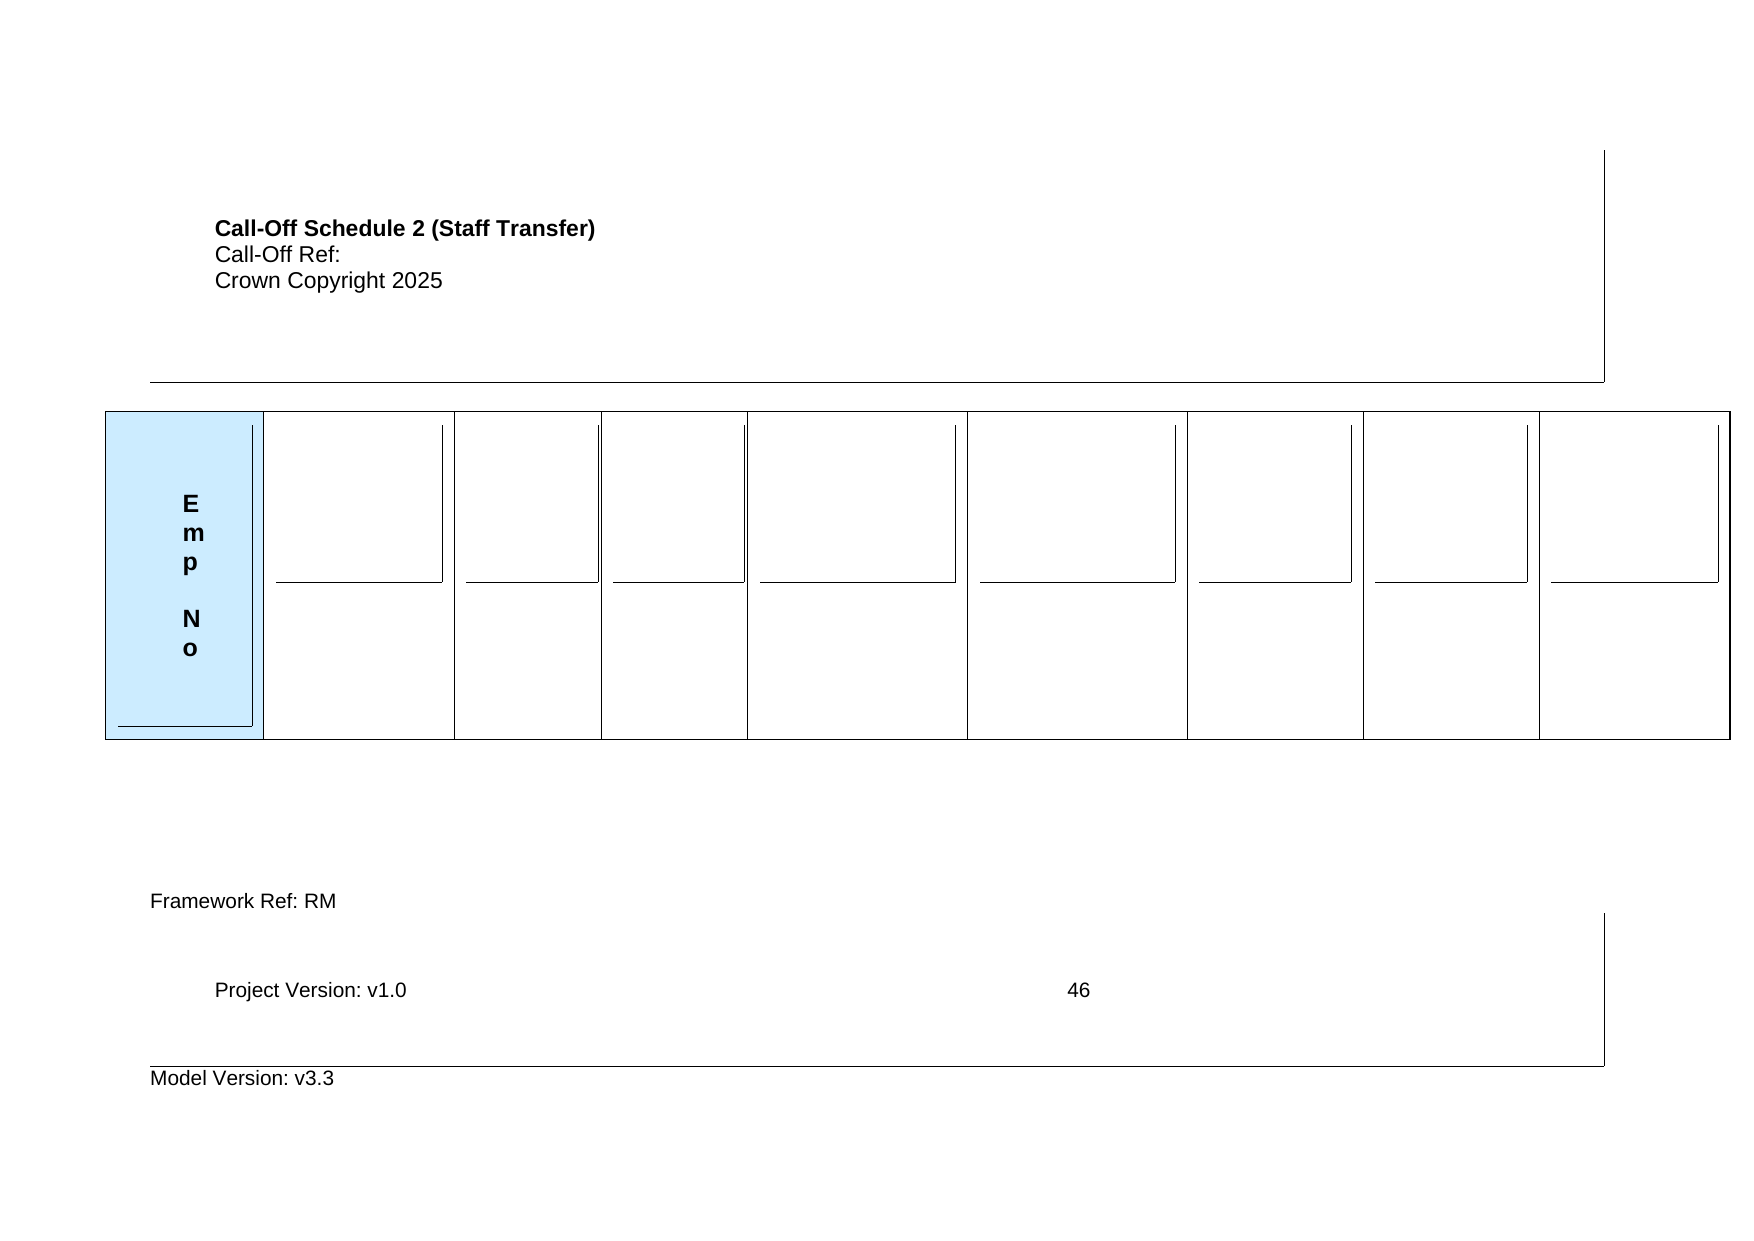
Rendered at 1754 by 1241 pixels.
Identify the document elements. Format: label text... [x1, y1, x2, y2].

table_cell [748, 412, 967, 739]
table_cell [1540, 412, 1729, 739]
table_cell [602, 412, 747, 739]
table_cell Emp No [106, 412, 263, 739]
table_cell [968, 412, 1187, 739]
table_cell [455, 412, 601, 739]
table_cell [1364, 412, 1539, 739]
table_cell [1188, 412, 1363, 739]
table_cell [264, 412, 454, 739]
